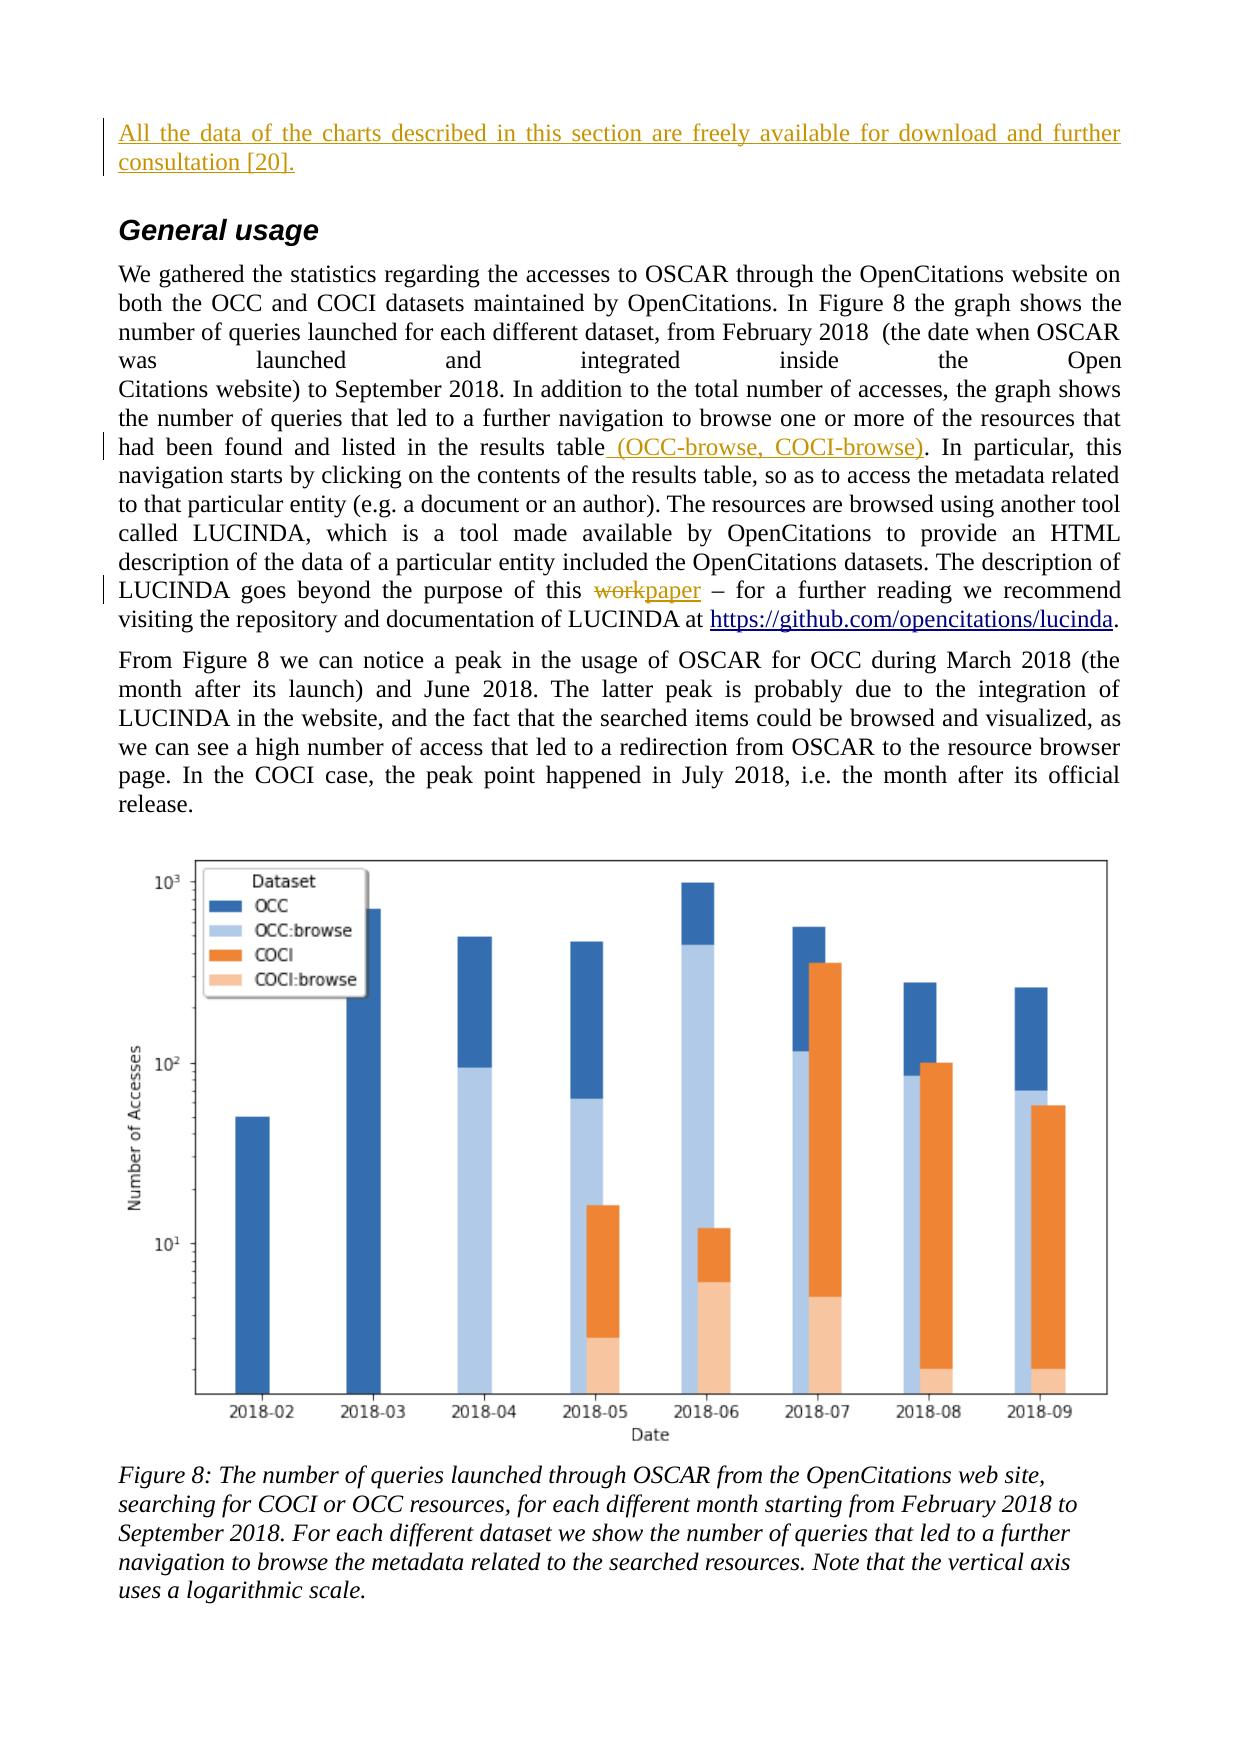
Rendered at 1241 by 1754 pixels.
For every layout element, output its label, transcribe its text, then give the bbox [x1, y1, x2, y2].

text We gathered the statistics regarding the accesses to OSCAR through the OpenCitations website on both the OCC and COCI datasets maintained by OpenCitations. In Figure 8 the graph shows the number of queries launched for each different dataset, from February 2018 (the date when OSCAR was launched and integrated inside the Open Citations website) to September 2018. In addition to the total number of accesses, the graph shows the number of queries that led to a further navigation to browse one or more of the resources that had been found and listed in the results table (OCC-browse, COCI-browse). In particular, this navigation starts by clicking on the contents of the results table, so as to access the metadata related to that particular entity (e.g. a document or an author). The resources are browsed using another tool called LUCINDA, which is a tool made available by OpenCitations to provide an HTML description of the data of a particular entity included the OpenCitations datasets. The description of LUCINDA goes beyond the purpose of this paper – for a further reading we recommend visiting the repository and documentation of LUCINDA at https://github.com/opencitations/lucinda. [118, 259, 1122, 633]
text Figure 8: The number of queries launched through OSCAR from the OpenCitations web site, searching for COCI or OCC resources, for each different month starting from February 2018 to September 2018. For each different dataset we show the number of queries that led to a further navigation to browse the metadata related to the searched resources. Note that the vertical axis uses a logarithmic scale. [118, 1456, 1122, 1604]
picture [118, 842, 1123, 1456]
text From Figure 8 we can notice a peak in the usage of OSCAR for OCC during March 2018 (the month after its launch) and June 2018. The latter peak is probably due to the integration of LUCINDA in the website, and the fact that the searched items could be browsed and visualized, as we can see a high number of access that led to a redirection from OSCAR to the resource browser page. In the COCI case, the peak point happened in July 2018, i.e. the month after its official release. [118, 645, 1122, 818]
text All the data of the charts described in this section are freely available for download and further consultation [20]. [118, 118, 1122, 176]
subtitle General usage [118, 213, 1122, 247]
